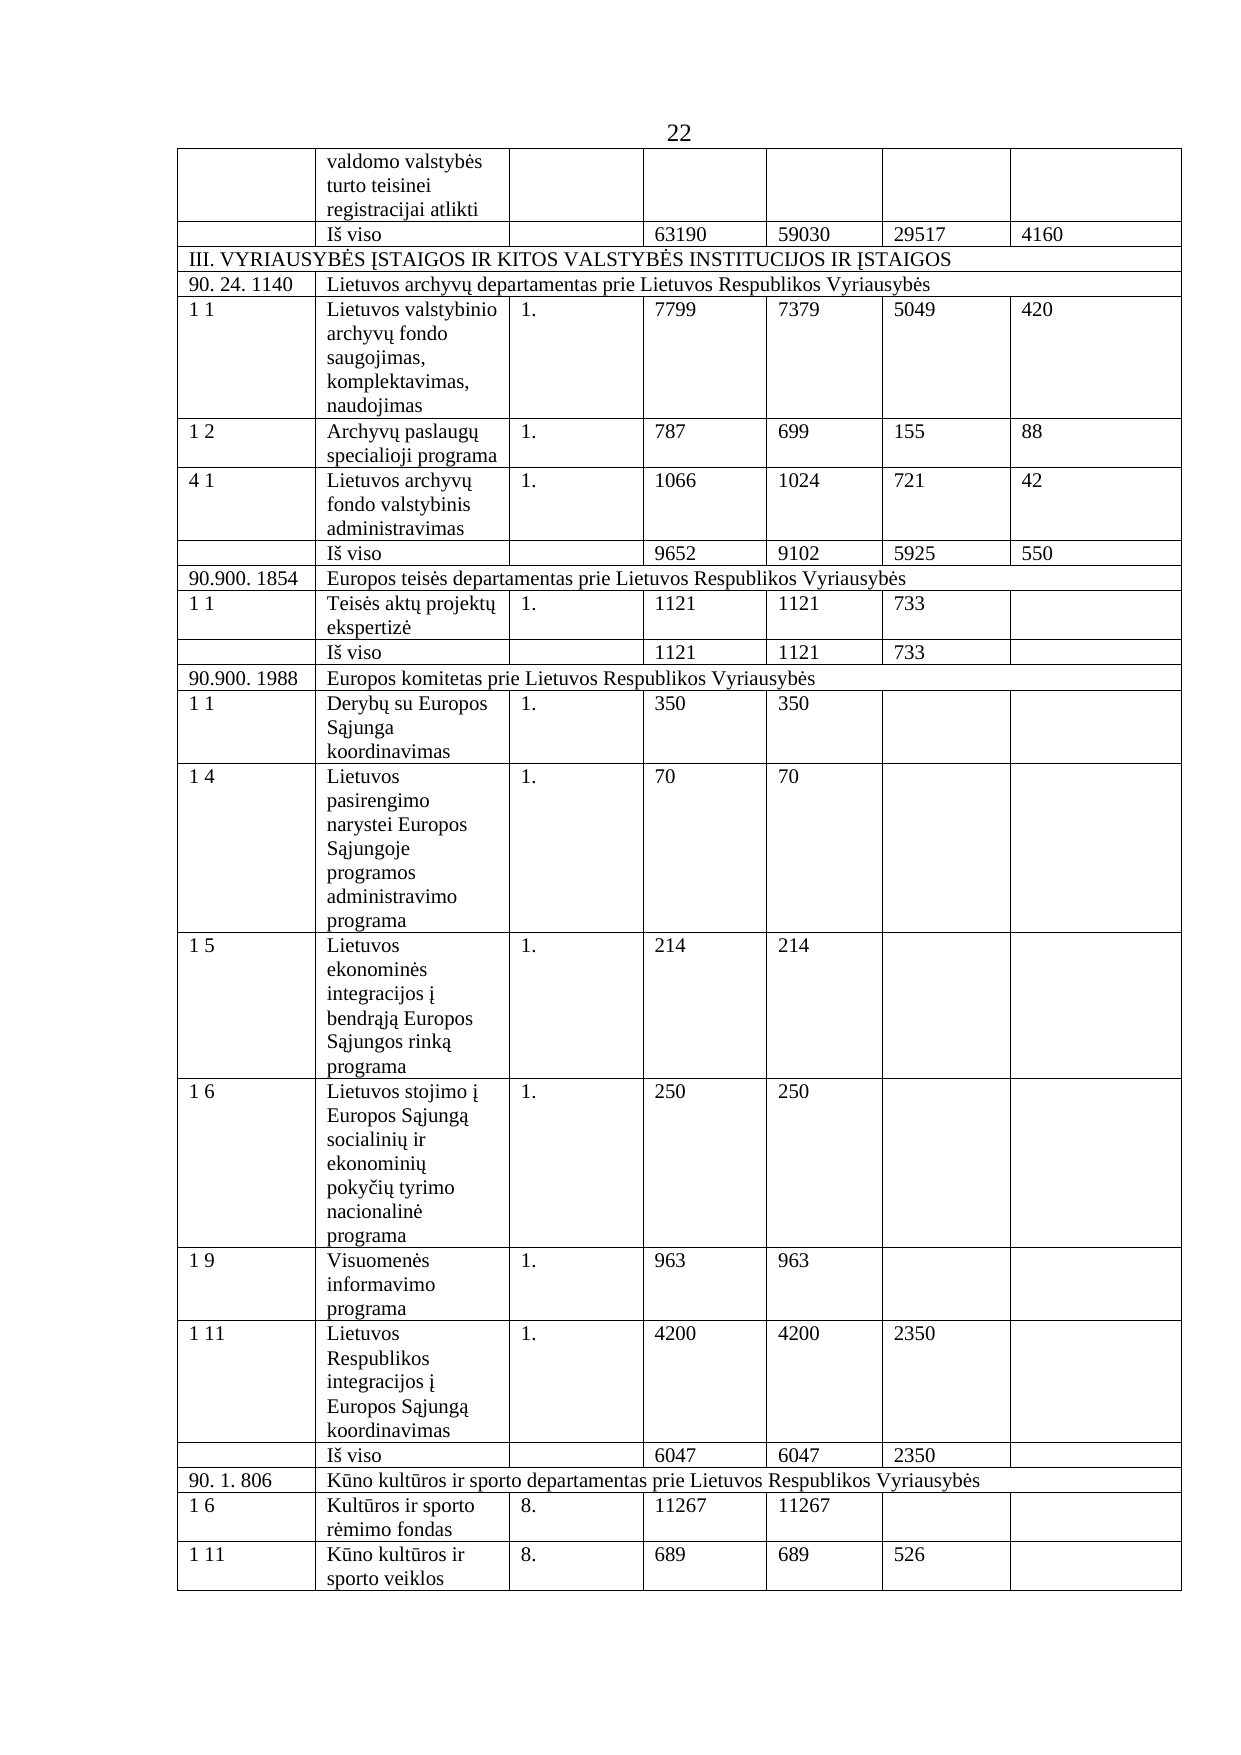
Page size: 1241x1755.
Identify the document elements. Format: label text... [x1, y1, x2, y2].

table_cell 1. [510, 1248, 643, 1320]
table_cell 4160 [1011, 222, 1181, 246]
table_cell 8. [510, 1493, 643, 1541]
table_cell [883, 1493, 1010, 1541]
table_cell [644, 149, 766, 221]
table_cell 1 9 [178, 1248, 315, 1320]
table_cell 1 1 [178, 591, 315, 639]
table_cell 88 [1011, 419, 1181, 467]
table_cell [883, 1079, 1010, 1247]
table_cell Lietuvos valstybinio archyvų fondo saugojimas, komplektavimas, naudojimas [316, 297, 509, 417]
table_cell 350 [767, 691, 882, 763]
table_cell 689 [644, 1542, 766, 1590]
table_cell 11267 [767, 1493, 882, 1541]
table_cell 90. 1. 806 [178, 1468, 315, 1492]
table_cell [178, 541, 315, 565]
table_cell 2350 [883, 1321, 1010, 1442]
table_cell [883, 1248, 1010, 1320]
table_cell [1011, 691, 1181, 763]
table_cell 350 [644, 691, 766, 763]
table_cell 63190 [644, 222, 766, 246]
table_cell 699 [767, 419, 882, 467]
table_cell 733 [883, 640, 1010, 664]
table_cell 1. [510, 1079, 643, 1247]
table_cell 2350 [883, 1443, 1010, 1467]
table_cell 214 [644, 933, 766, 1078]
table_cell 1 6 [178, 1493, 315, 1541]
table_cell 526 [883, 1542, 1010, 1590]
table_cell 963 [644, 1248, 766, 1320]
table_cell Iš viso [316, 1443, 509, 1467]
table_cell 1. [510, 1321, 643, 1442]
table_cell [883, 691, 1010, 763]
table_cell 1066 [644, 468, 766, 540]
table_cell 420 [1011, 297, 1181, 417]
table_cell 550 [1011, 541, 1181, 565]
table_cell 1024 [767, 468, 882, 540]
table_cell 8. [510, 1542, 643, 1590]
table_cell [510, 1443, 643, 1467]
table_cell Lietuvos ekonominės integracijos į bendrąją Europos Sąjungos rinką programa [316, 933, 509, 1078]
table_cell Kūno kultūros ir sporto veiklos [316, 1542, 509, 1590]
table_cell 42 [1011, 468, 1181, 540]
table_cell 7799 [644, 297, 766, 417]
table_cell 7379 [767, 297, 882, 417]
table_cell [510, 541, 643, 565]
table_cell Kūno kultūros ir sporto departamentas prie Lietuvos Respublikos Vyriausybės [316, 1468, 1181, 1492]
table_cell [1011, 1542, 1181, 1590]
table_cell 1 1 [178, 297, 315, 417]
table_cell 6047 [644, 1443, 766, 1467]
table_cell 214 [767, 933, 882, 1078]
table_cell 5049 [883, 297, 1010, 417]
table_cell [1011, 1079, 1181, 1247]
table_cell 1 11 [178, 1321, 315, 1442]
table_cell [1011, 1321, 1181, 1442]
table_cell III. VYRIAUSYBĖS ĮSTAIGOS IR KITOS VALSTYBĖS INSTITUCIJOS IR ĮSTAIGOS [178, 247, 1181, 271]
table_cell 1. [510, 764, 643, 932]
table_cell Lietuvos pasirengimo narystei Europos Sąjungoje programos administravimo programa [316, 764, 509, 932]
table_cell 1. [510, 419, 643, 467]
table_cell [883, 933, 1010, 1078]
table_cell Iš viso [316, 541, 509, 565]
table_cell [178, 149, 315, 221]
table_cell 1121 [644, 640, 766, 664]
table_cell 11267 [644, 1493, 766, 1541]
table_cell 1 5 [178, 933, 315, 1078]
table_cell Europos teisės departamentas prie Lietuvos Respublikos Vyriausybės [316, 566, 1181, 590]
table_cell [883, 764, 1010, 932]
table_cell [178, 222, 315, 246]
table_cell Lietuvos archyvų fondo valstybinis administravimas [316, 468, 509, 540]
table_cell 1 11 [178, 1542, 315, 1590]
table_cell 1 6 [178, 1079, 315, 1247]
table_cell [510, 222, 643, 246]
table_cell 250 [644, 1079, 766, 1247]
table_cell 1. [510, 691, 643, 763]
table_cell [1011, 1493, 1181, 1541]
table_cell [883, 149, 1010, 221]
table_cell 1. [510, 591, 643, 639]
table_cell Kultūros ir sporto rėmimo fondas [316, 1493, 509, 1541]
table_cell 5925 [883, 541, 1010, 565]
table_cell 4200 [767, 1321, 882, 1442]
table_cell [1011, 591, 1181, 639]
table_cell 4 1 [178, 468, 315, 540]
table_cell [1011, 149, 1181, 221]
table_cell Iš viso [316, 640, 509, 664]
table_cell 155 [883, 419, 1010, 467]
table_cell [1011, 1443, 1181, 1467]
table_cell [767, 149, 882, 221]
table_cell [1011, 1248, 1181, 1320]
table_cell 689 [767, 1542, 882, 1590]
table_cell 90.900. 1988 [178, 665, 315, 689]
table_cell 29517 [883, 222, 1010, 246]
table_cell 1 1 [178, 691, 315, 763]
table_cell 9102 [767, 541, 882, 565]
table_cell 1121 [767, 591, 882, 639]
table_cell Archyvų paslaugų specialioji programa [316, 419, 509, 467]
table_cell Europos komitetas prie Lietuvos Respublikos Vyriausybės [316, 665, 1181, 689]
table_cell 250 [767, 1079, 882, 1247]
table_cell [1011, 764, 1181, 932]
table_cell 1 4 [178, 764, 315, 932]
table_cell valdomo valstybės turto teisinei registracijai atlikti [316, 149, 509, 221]
table_cell 59030 [767, 222, 882, 246]
table_cell 70 [767, 764, 882, 932]
table_cell 90.900. 1854 [178, 566, 315, 590]
table_cell Lietuvos stojimo į Europos Sąjungą socialinių ir ekonominių pokyčių tyrimo nacionalinė programa [316, 1079, 509, 1247]
table_cell [178, 1443, 315, 1467]
table_cell [1011, 933, 1181, 1078]
table_cell Iš viso [316, 222, 509, 246]
table_cell Lietuvos archyvų departamentas prie Lietuvos Respublikos Vyriausybės [316, 272, 1181, 296]
table_cell 70 [644, 764, 766, 932]
table_cell 721 [883, 468, 1010, 540]
table_cell Teisės aktų projektų ekspertizė [316, 591, 509, 639]
table_cell 90. 24. 1140 [178, 272, 315, 296]
table_cell 1121 [767, 640, 882, 664]
table_cell 6047 [767, 1443, 882, 1467]
table_cell [1011, 640, 1181, 664]
table_cell Visuomenės informavimo programa [316, 1248, 509, 1320]
table_cell 1. [510, 468, 643, 540]
table_cell [510, 149, 643, 221]
table_cell 787 [644, 419, 766, 467]
table_cell 4200 [644, 1321, 766, 1442]
table_cell 1 2 [178, 419, 315, 467]
table_cell Lietuvos Respublikos integracijos į Europos Sąjungą koordinavimas [316, 1321, 509, 1442]
table_cell 9652 [644, 541, 766, 565]
table_cell 733 [883, 591, 1010, 639]
table_cell 1. [510, 933, 643, 1078]
table_cell 1121 [644, 591, 766, 639]
table_cell Derybų su Europos Sąjunga koordinavimas [316, 691, 509, 763]
table_cell 1. [510, 297, 643, 417]
table_cell [510, 640, 643, 664]
table_cell 963 [767, 1248, 882, 1320]
table_cell [178, 640, 315, 664]
